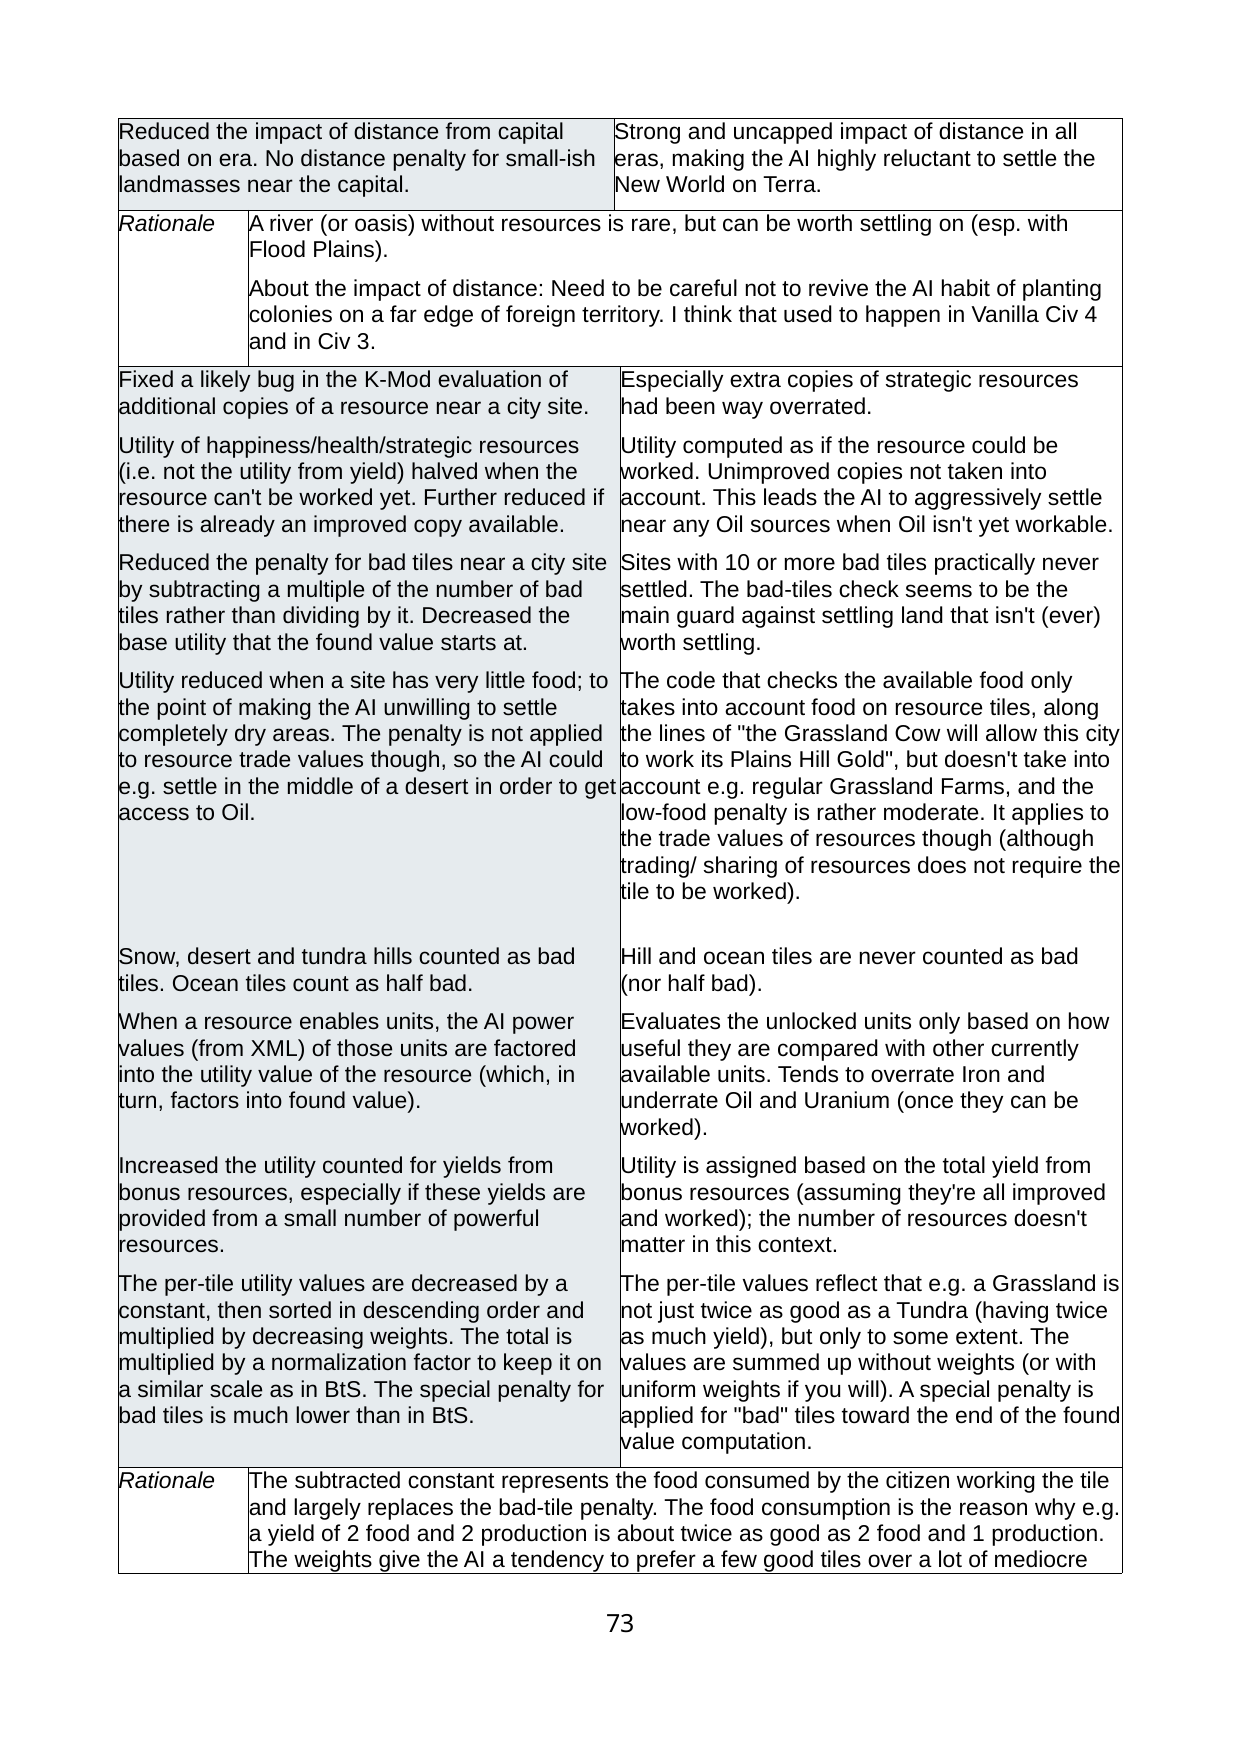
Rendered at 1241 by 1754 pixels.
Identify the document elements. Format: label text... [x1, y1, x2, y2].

table_cell Rationale [119, 1468, 248, 1573]
table_cell Rationale [119, 211, 248, 366]
table_cell Reduced the impact of distance from capital based on era. No distance penalty for small-ish landmasses near the capital. [119, 119, 614, 210]
table_cell Especially extra copies of strategic resources had been way overrated. Utility computed as if the resource could be worked. Unimproved copies not taken into account. This leads the AI to aggressively settle near any Oil sources when Oil isn't yet workable. Sites with 10 or more bad tiles practically never settled. The bad-tiles check seems to be the main guard against settling land that isn't (ever) worth settling. The code that checks the available food only takes into account food on resource tiles, along the lines of "the Grassland Cow will allow this city to work its Plains Hill Gold", but doesn't take into account e.g. regular Grassland Farms, and the low-food penalty is rather moderate. It applies to the trade values of resources though (although trading/ sharing of resources does not require the tile to be worked). Hill and ocean tiles are never counted as bad (nor half bad). Evaluates the unlocked units only based on how useful they are compared with other currently available units. Tends to overrate Iron and underrate Oil and Uranium (once they can be worked). Utility is assigned based on the total yield from bonus resources (assuming they're all improved and worked); the number of resources doesn't matter in this context. The per-tile values reflect that e.g. a Grassland is not just twice as good as a Tundra (having twice as much yield), but only to some extent. The values are summed up without weights (or with uniform weights if you will). A special penalty is applied for "bad" tiles toward the end of the found value computation. [621, 367, 1122, 1467]
table_cell A river (or oasis) without resources is rare, but can be worth settling on (esp. with Flood Plains). About the impact of distance: Need to be careful not to revive the AI habit of planting colonies on a far edge of foreign territory. I think that used to happen in Vanilla Civ 4 and in Civ 3. [249, 211, 1122, 366]
table_cell Strong and uncapped impact of distance in all eras, making the AI highly reluctant to settle the New World on Terra. [615, 119, 1122, 210]
table_cell Fixed a likely bug in the K-Mod evaluation of additional copies of a resource near a city site. Utility of happiness/health/strategic resources (i.e. not the utility from yield) halved when the resource can't be worked yet. Further reduced if there is already an improved copy available. Reduced the penalty for bad tiles near a city site by subtracting a multiple of the number of bad tiles rather than dividing by it. Decreased the base utility that the found value starts at. Utility reduced when a site has very little food; to the point of making the AI unwilling to settle completely dry areas. The penalty is not applied to resource trade values though, so the AI could e.g. settle in the middle of a desert in order to get access to Oil. Snow, desert and tundra hills counted as bad tiles. Ocean tiles count as half bad. When a resource enables units, the AI power values (from XML) of those units are factored into the utility value of the resource (which, in turn, factors into found value). Increased the utility counted for yields from bonus resources, especially if these yields are provided from a small number of powerful resources. The per-tile utility values are decreased by a constant, then sorted in descending order and multiplied by decreasing weights. The total is multiplied by a normalization factor to keep it on a similar scale as in BtS. The special penalty for bad tiles is much lower than in BtS. [119, 367, 620, 1467]
table_cell The subtracted constant represents the food consumed by the citizen working the tile and largely replaces the bad-tile penalty. The food consumption is the reason why e.g. a yield of 2 food and 2 production is about twice as good as 2 food and 1 production. The weights give the AI a tendency to prefer a few good tiles over a lot of mediocre [249, 1468, 1122, 1573]
